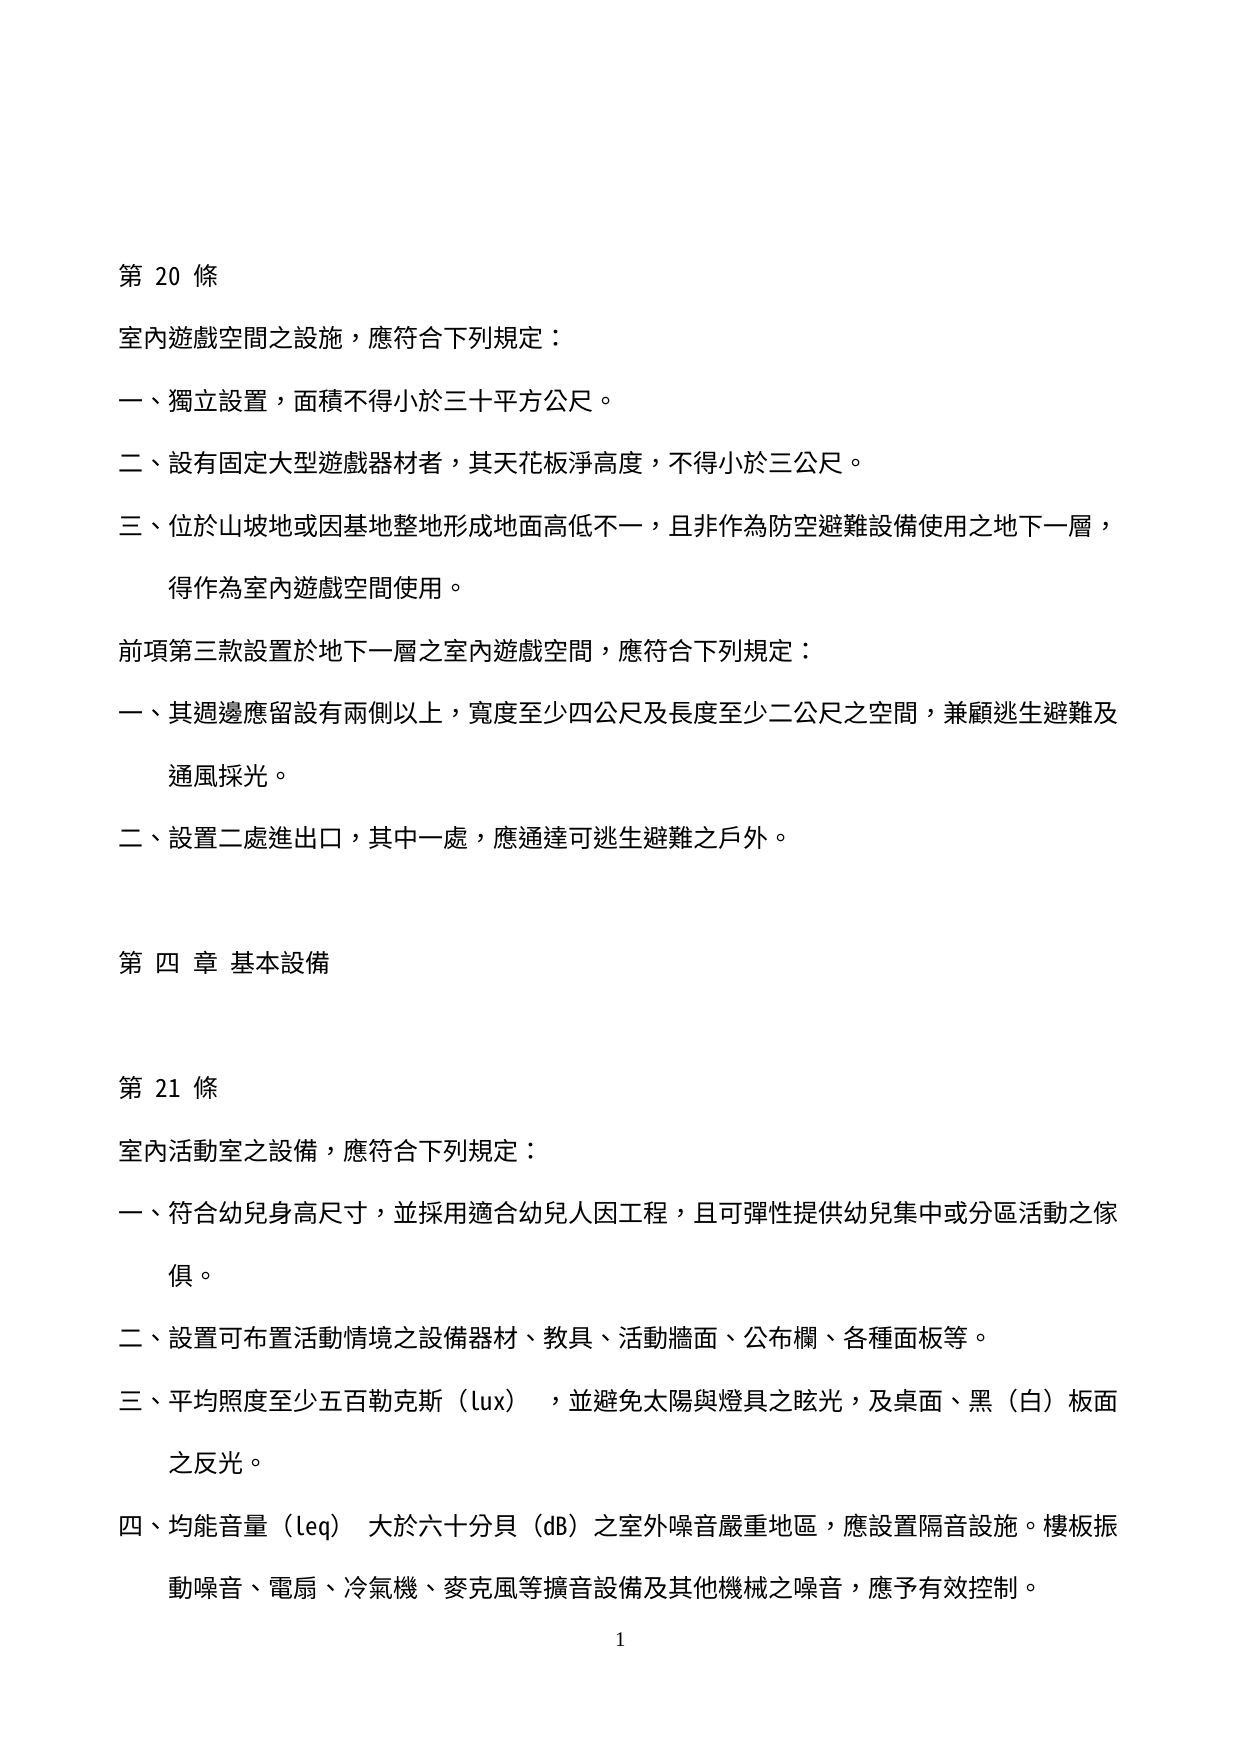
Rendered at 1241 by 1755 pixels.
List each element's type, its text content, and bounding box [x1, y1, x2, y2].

text 前項第三款設置於地下一層之室內遊戲空間，應符合下列規定： [118, 608, 1122, 670]
text 四、均能音量（leq） 大於六十分貝（dB）之室外噪音嚴重地區，應設置隔音設施。樓板振動噪音、電扇、冷氣機、麥克風等擴音設備及其他機械之噪音，應予有效控制。 [118, 1483, 1122, 1608]
text 三、平均照度至少五百勒克斯（lux） ，並避免太陽與燈具之眩光，及桌面、黑（白）板面之反光。 [118, 1358, 1122, 1483]
text 第 20 條 [118, 233, 1122, 295]
text 第 21 條 [118, 1045, 1122, 1108]
text 一、符合幼兒身高尺寸，並採用適合幼兒人因工程，且可彈性提供幼兒集中或分區活動之傢俱。 [118, 1170, 1122, 1295]
text 第 四 章 基本設備 [118, 920, 1122, 983]
text 二、設置二處進出口，其中一處，應通達可逃生避難之戶外。 [118, 795, 1122, 858]
text 室內遊戲空間之設施，應符合下列規定： [118, 295, 1122, 358]
text 一、其週邊應留設有兩側以上，寬度至少四公尺及長度至少二公尺之空間，兼顧逃生避難及通風採光。 [118, 670, 1122, 795]
text 室內活動室之設備，應符合下列規定： [118, 1108, 1122, 1170]
text 一、獨立設置，面積不得小於三十平方公尺。 [118, 358, 1122, 420]
text 三、位於山坡地或因基地整地形成地面高低不一，且非作為防空避難設備使用之地下一層，得作為室內遊戲空間使用。 [118, 483, 1122, 608]
text 二、設置可布置活動情境之設備器材、教具、活動牆面、公布欄、各種面板等。 [118, 1295, 1122, 1358]
text 二、設有固定大型遊戲器材者，其天花板淨高度，不得小於三公尺。 [118, 420, 1122, 483]
